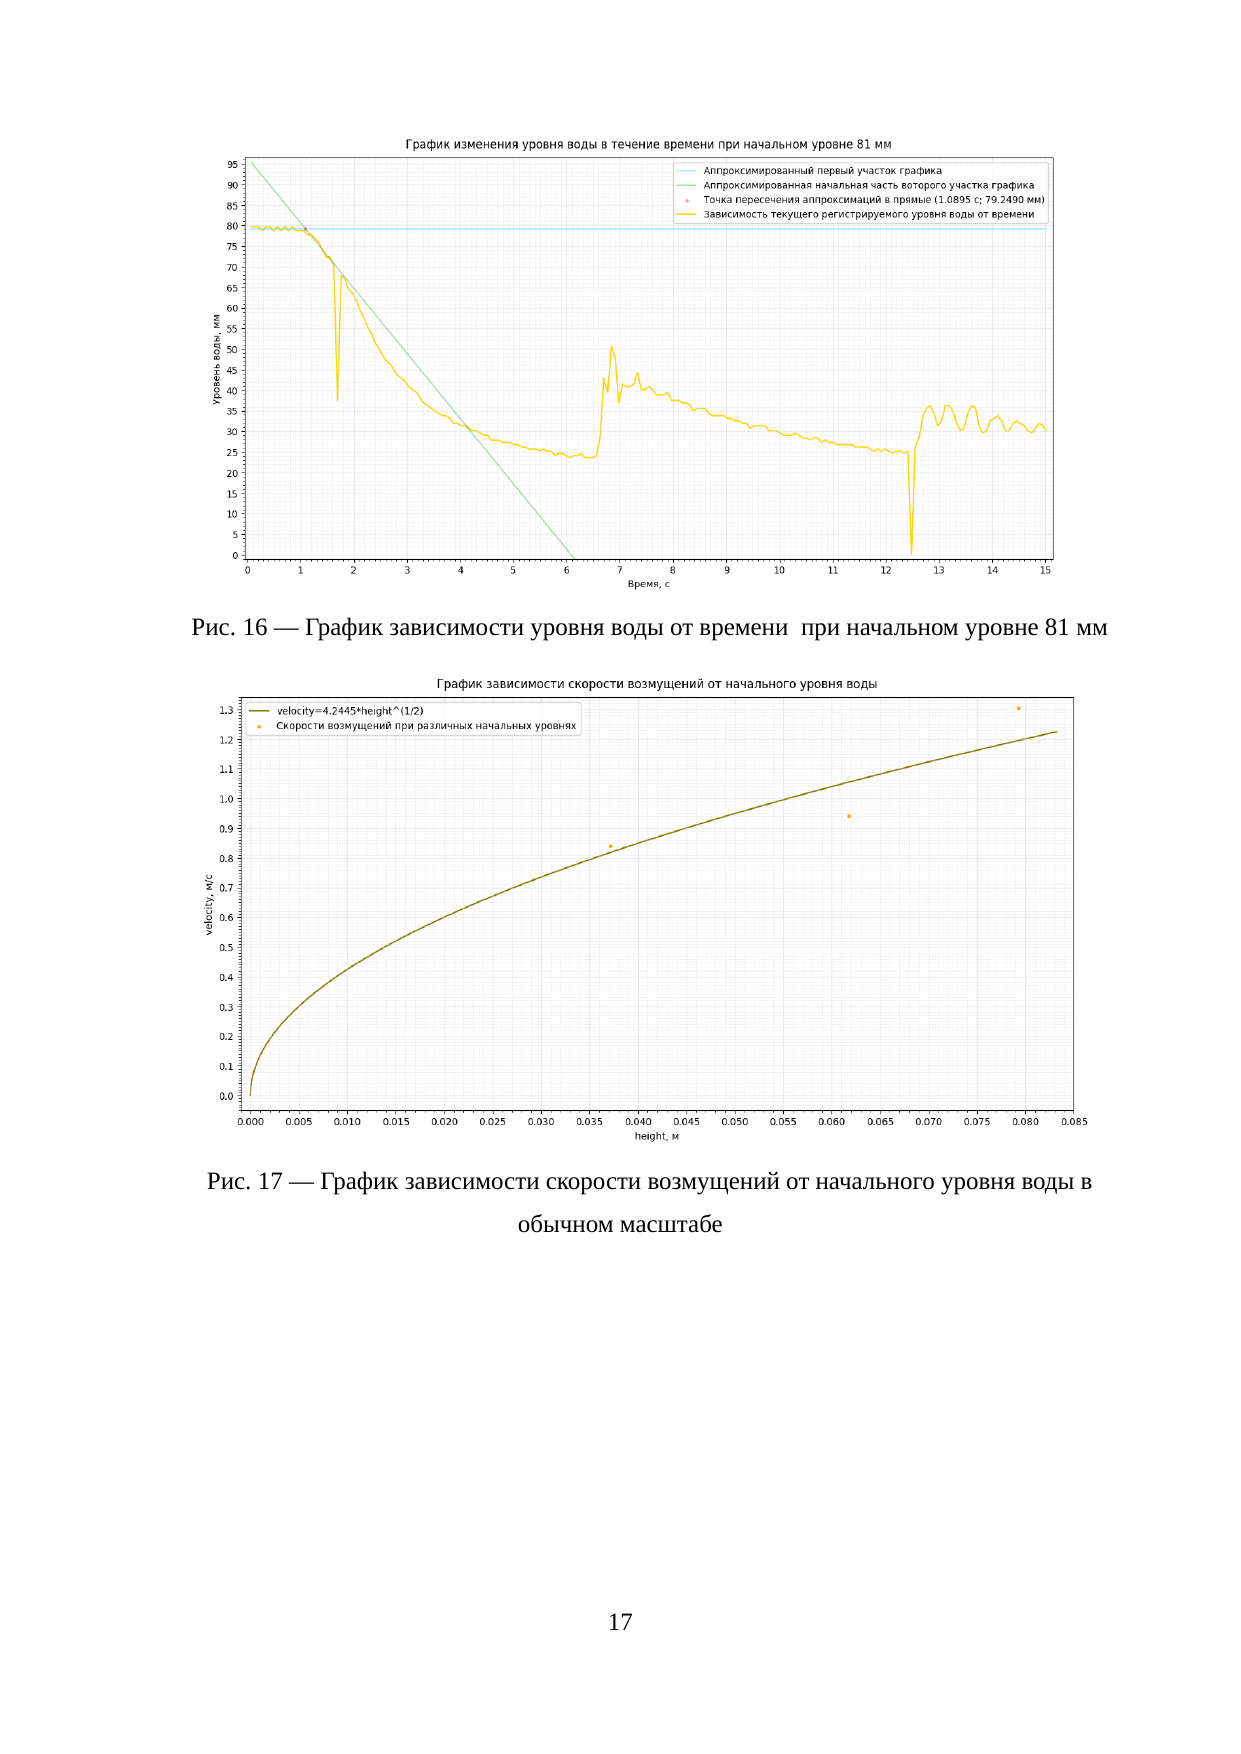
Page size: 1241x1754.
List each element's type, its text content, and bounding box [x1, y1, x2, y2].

text Рис. 17 — График зависимости скорости возмущений от начального уровня воды в обычном масштабе [118, 1166, 1122, 1238]
picture [177, 118, 1088, 598]
picture [177, 655, 1119, 1152]
text Рис. 16 — График зависимости уровня воды от времени при начальном уровне 81 мм [118, 612, 1122, 641]
